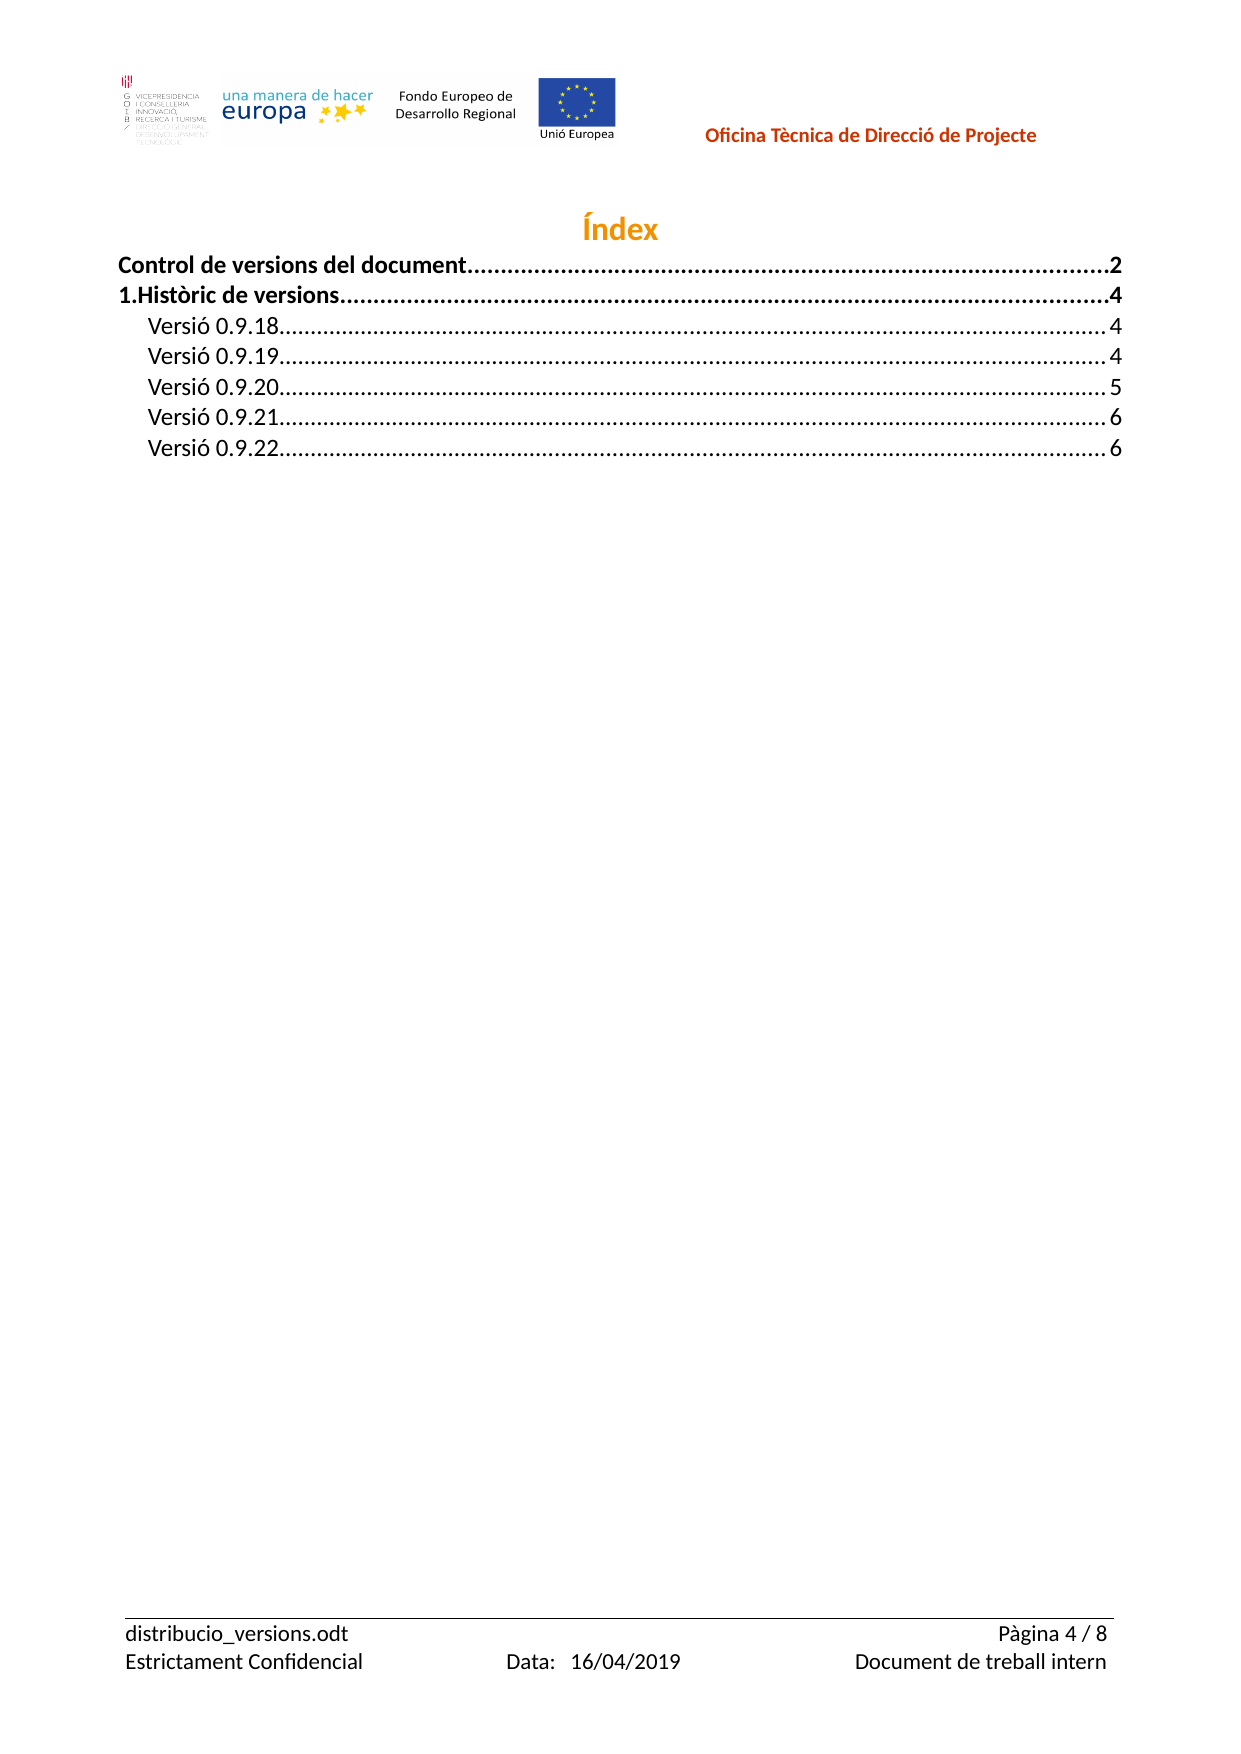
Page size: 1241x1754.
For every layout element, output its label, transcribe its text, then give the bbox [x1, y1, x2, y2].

text 1.Històric de versions 4 [118, 279, 1122, 310]
text Índex [118, 208, 1122, 249]
text Versió 0.9.19 4 [148, 341, 1122, 371]
picture [219, 73, 621, 147]
text Versió 0.9.21 6 [148, 402, 1122, 432]
picture [118, 73, 213, 147]
text Versió 0.9.22 6 [148, 432, 1122, 463]
text Control de versions del document 2 [118, 249, 1122, 279]
text Versió 0.9.18 4 [148, 310, 1122, 341]
text Versió 0.9.20 5 [148, 371, 1122, 402]
